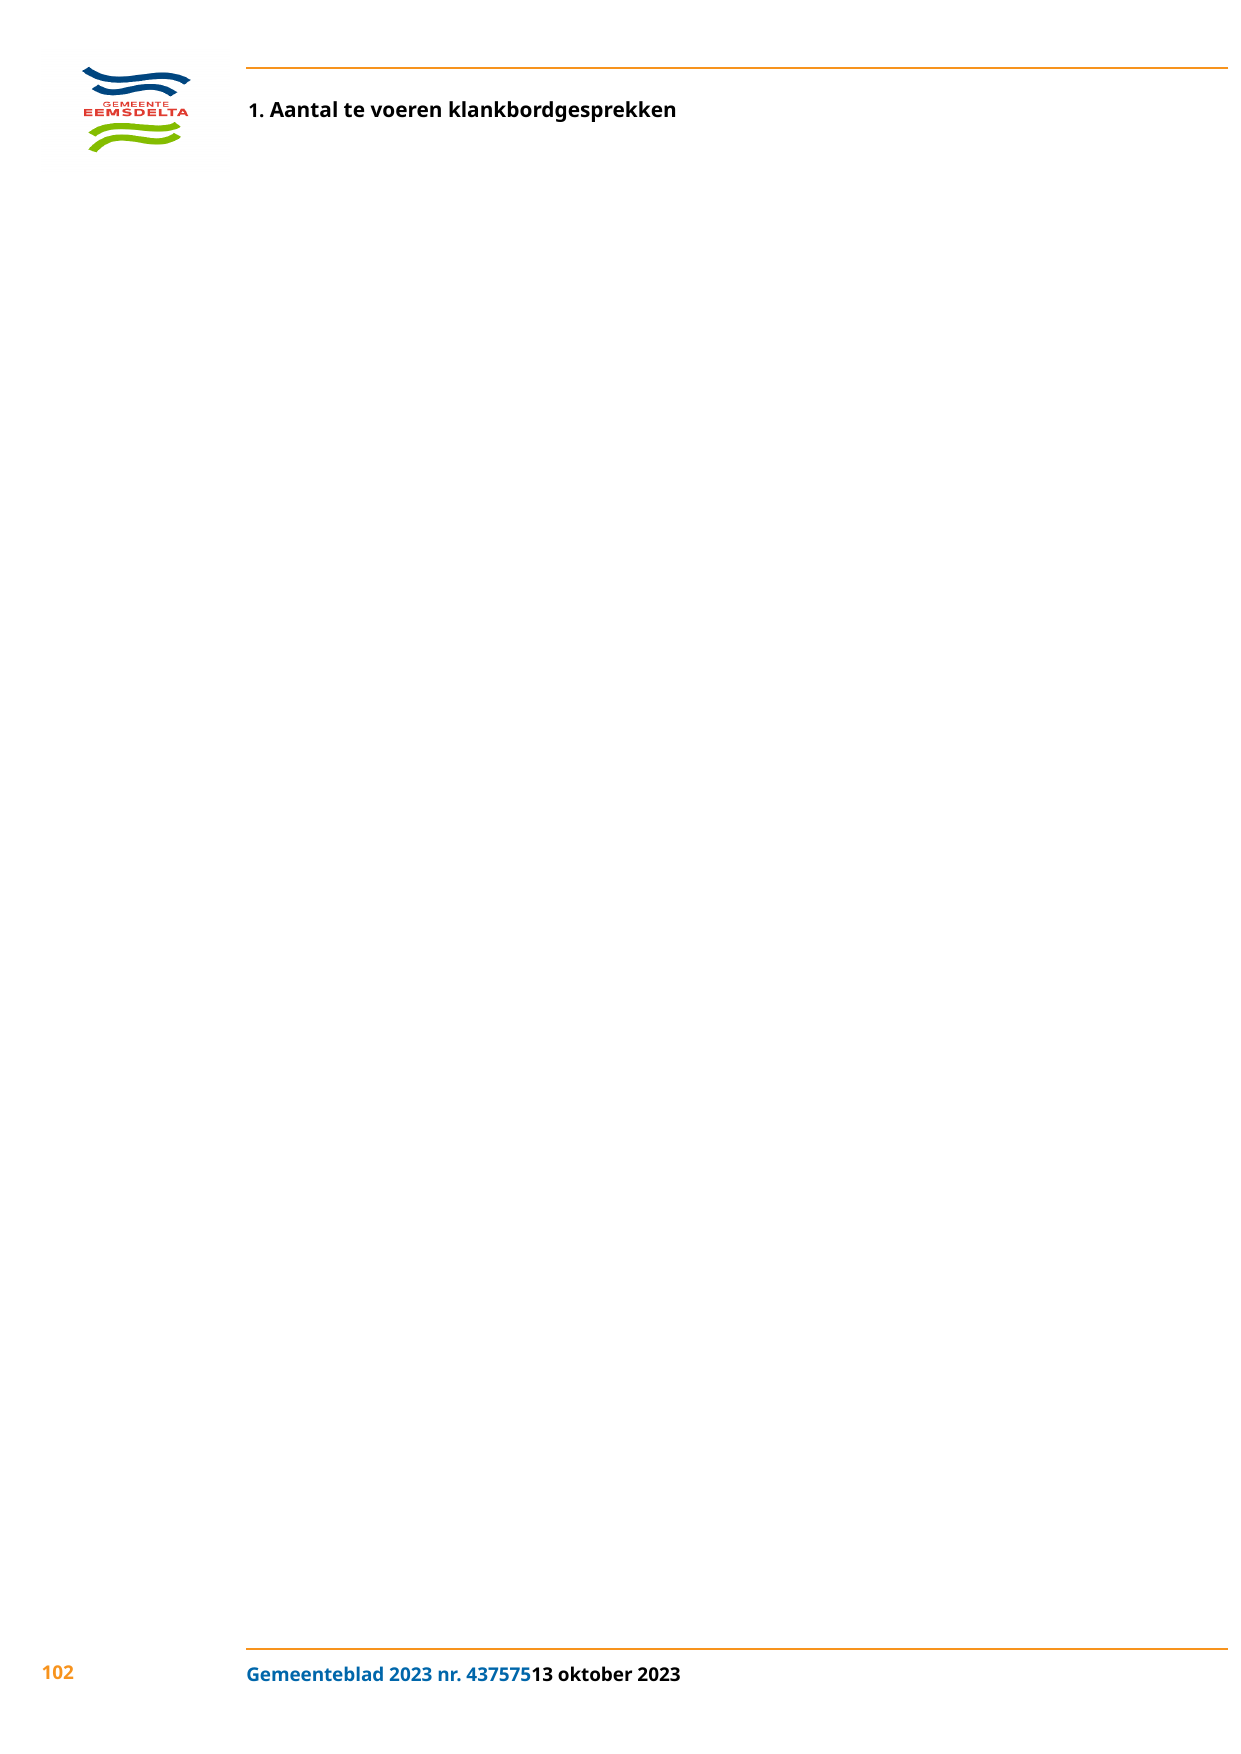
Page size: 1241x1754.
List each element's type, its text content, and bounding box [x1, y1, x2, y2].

text 1. Aantal te voeren klankbordgesprekken [248, 95, 1152, 123]
picture [41, 47, 231, 172]
